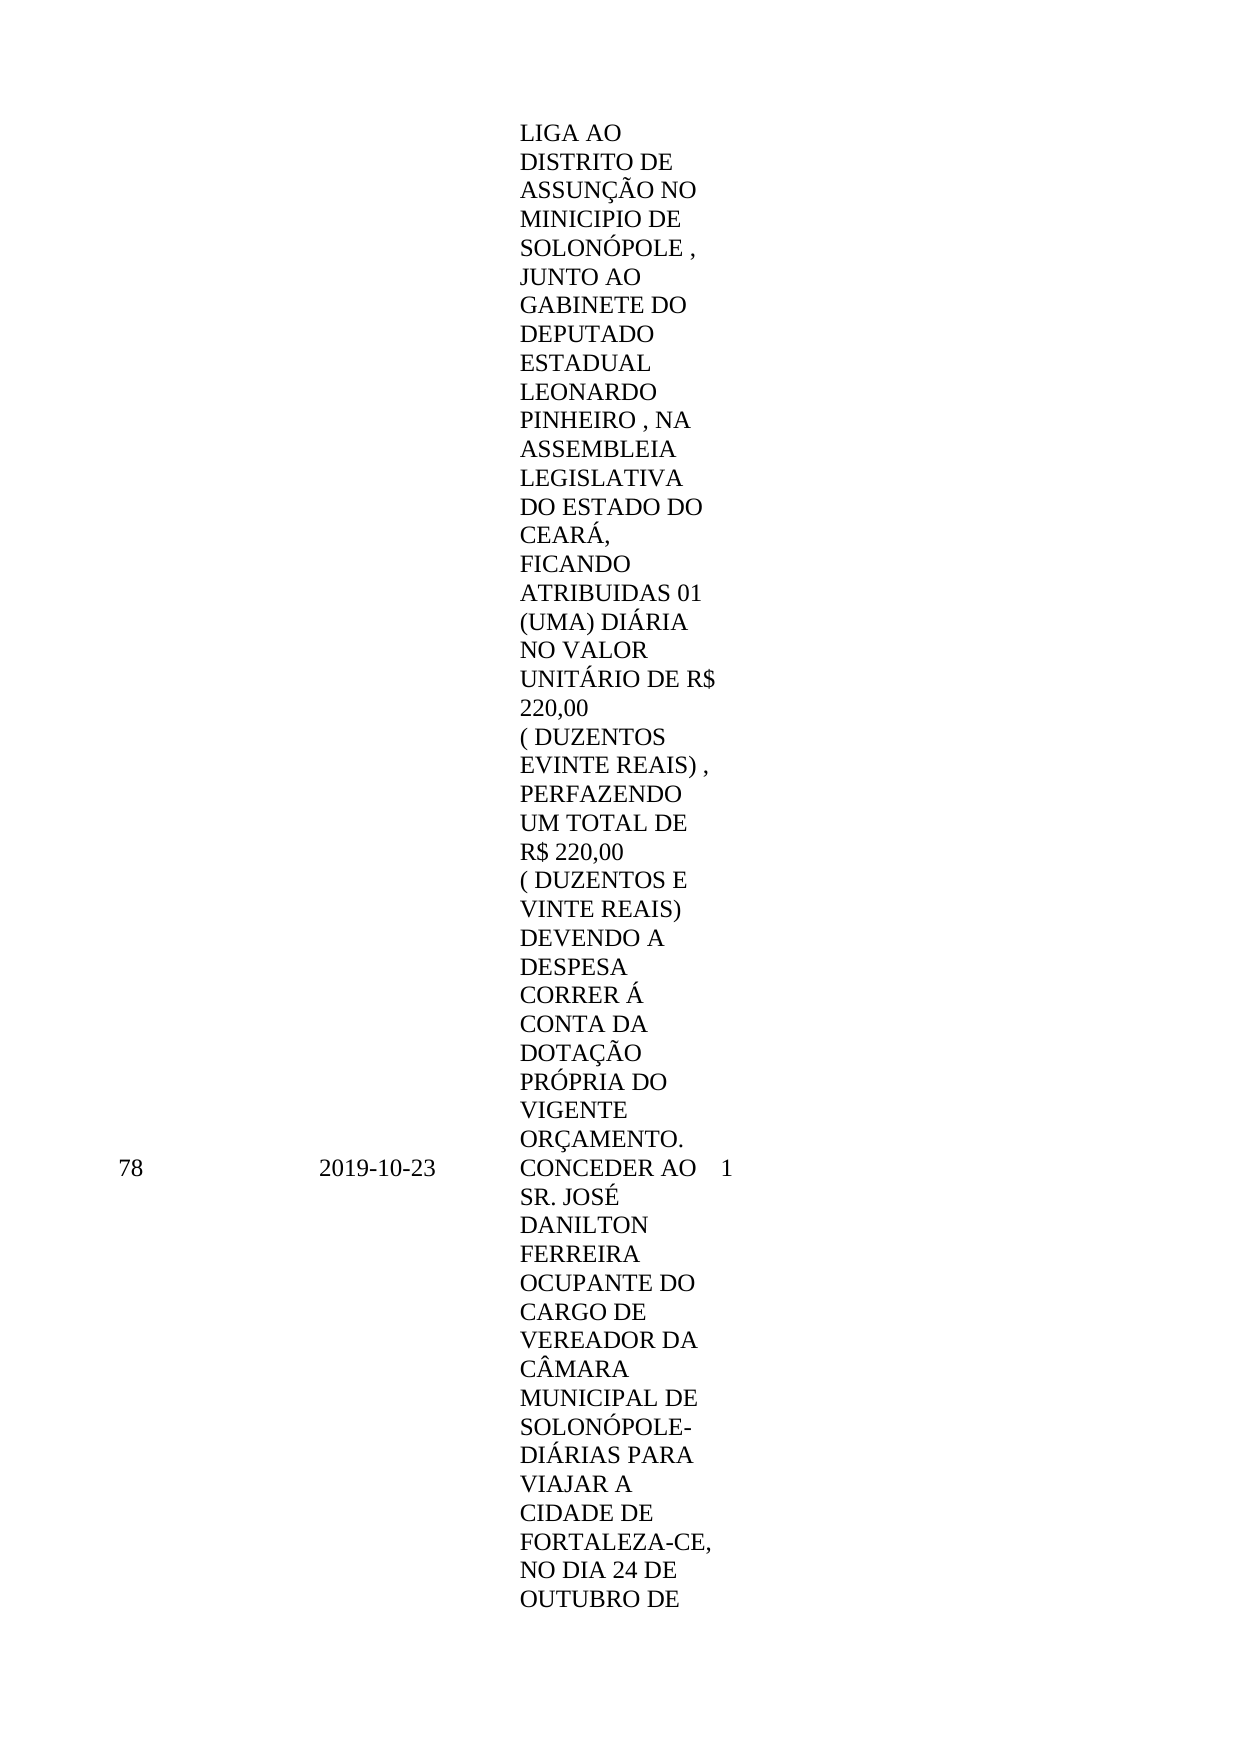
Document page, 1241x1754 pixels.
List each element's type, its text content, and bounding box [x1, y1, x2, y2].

table_cell LIGA AO DISTRITO DE ASSUNÇÃO NO MINICIPIO DE SOLONÓPOLE , JUNTO AO GABINETE DO DEPUTADO ESTADUAL LEONARDO PINHEIRO , NA ASSEMBLEIA LEGISLATIVA DO ESTADO DO CEARÁ, FICANDO ATRIBUIDAS 01 (UMA) DIÁRIA NO VALOR UNITÁRIO DE R$ 220,00 ( DUZENTOS EVINTE REAIS) , PERFAZENDO UM TOTAL DE R$ 220,00 ( DUZENTOS E VINTE REAIS) DEVENDO A DESPESA CORRER Á CONTA DA DOTAÇÃO PRÓPRIA DO VIGENTE ORÇAMENTO. [520, 118, 720, 1153]
table_cell [118, 118, 319, 1153]
table_cell [720, 118, 921, 1153]
table_cell [921, 1153, 1122, 1613]
table_cell 2019-10-23 [319, 1153, 519, 1613]
table_cell 1 [720, 1153, 921, 1613]
table_cell 78 [118, 1153, 319, 1613]
table_cell CONCEDER AO SR. JOSÉ DANILTON FERREIRA OCUPANTE DO CARGO DE VEREADOR DA CÂMARA MUNICIPAL DE SOLONÓPOLE- DIÁRIAS PARA VIAJAR A CIDADE DE FORTALEZA-CE, NO DIA 24 DE OUTUBRO DE [520, 1153, 720, 1613]
table_cell [319, 118, 519, 1153]
table_cell [921, 118, 1122, 1153]
